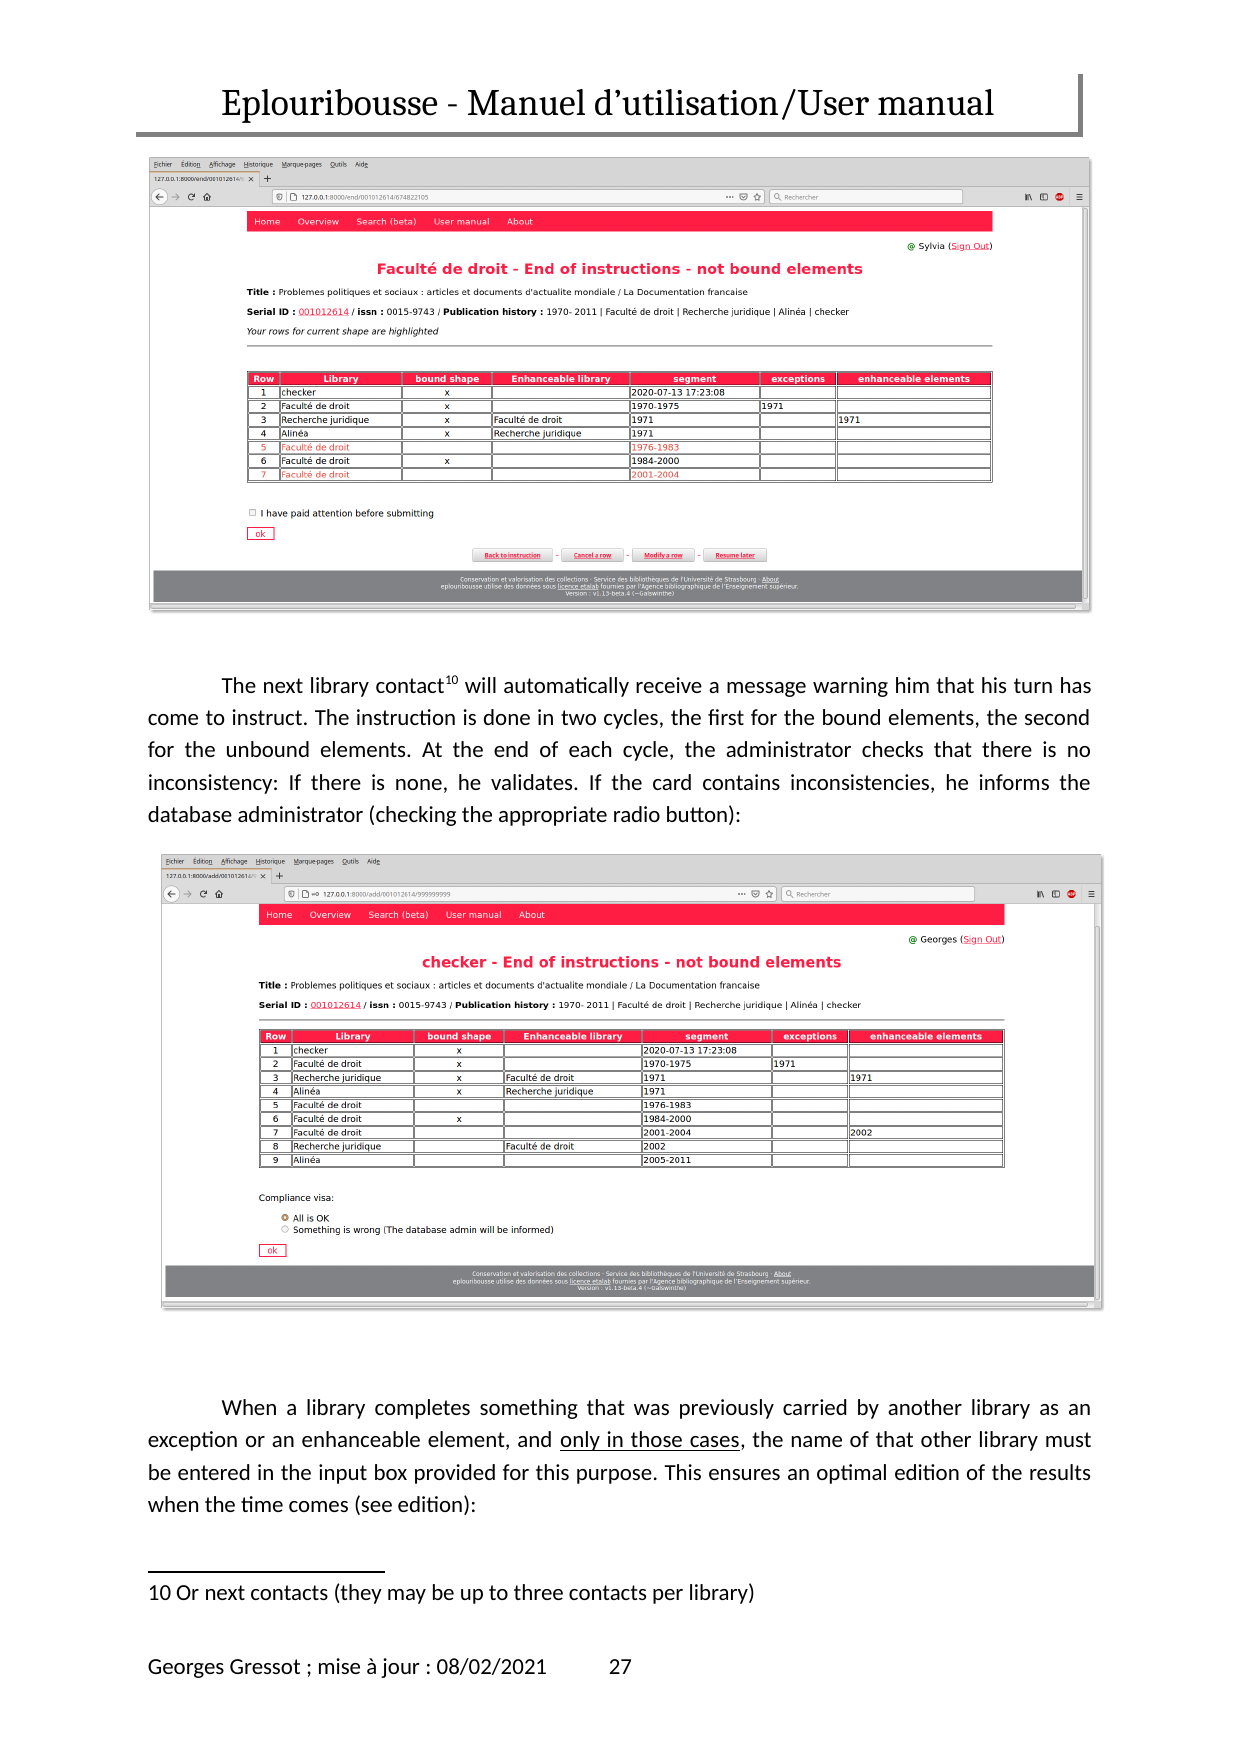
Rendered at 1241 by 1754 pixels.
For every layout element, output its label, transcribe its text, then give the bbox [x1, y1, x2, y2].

text The next library contact will automatically receive a message warning him that his turn has come to instruct. The instruction is done in two cycles, the first for the bound elements, the second for the unbound elements. At the end of each cycle, the administrator checks that there is no inconsistency: If there is none, he validates. If the card contains inconsistencies, he informs the database administrator (checking the appropriate radio button): [148, 671, 1093, 828]
picture [147, 155, 1093, 614]
text When a library completes something that was previously carried by another library as an exception or an enhanceable element, and only in those cases, the name of that other library must be entered in the input box provided for this purpose. This ensures an optimal edition of the results when the time comes (see edition): [148, 1393, 1093, 1518]
text Or next contacts (they may be up to three contacts per library) [148, 1578, 1093, 1606]
picture [159, 853, 1105, 1312]
